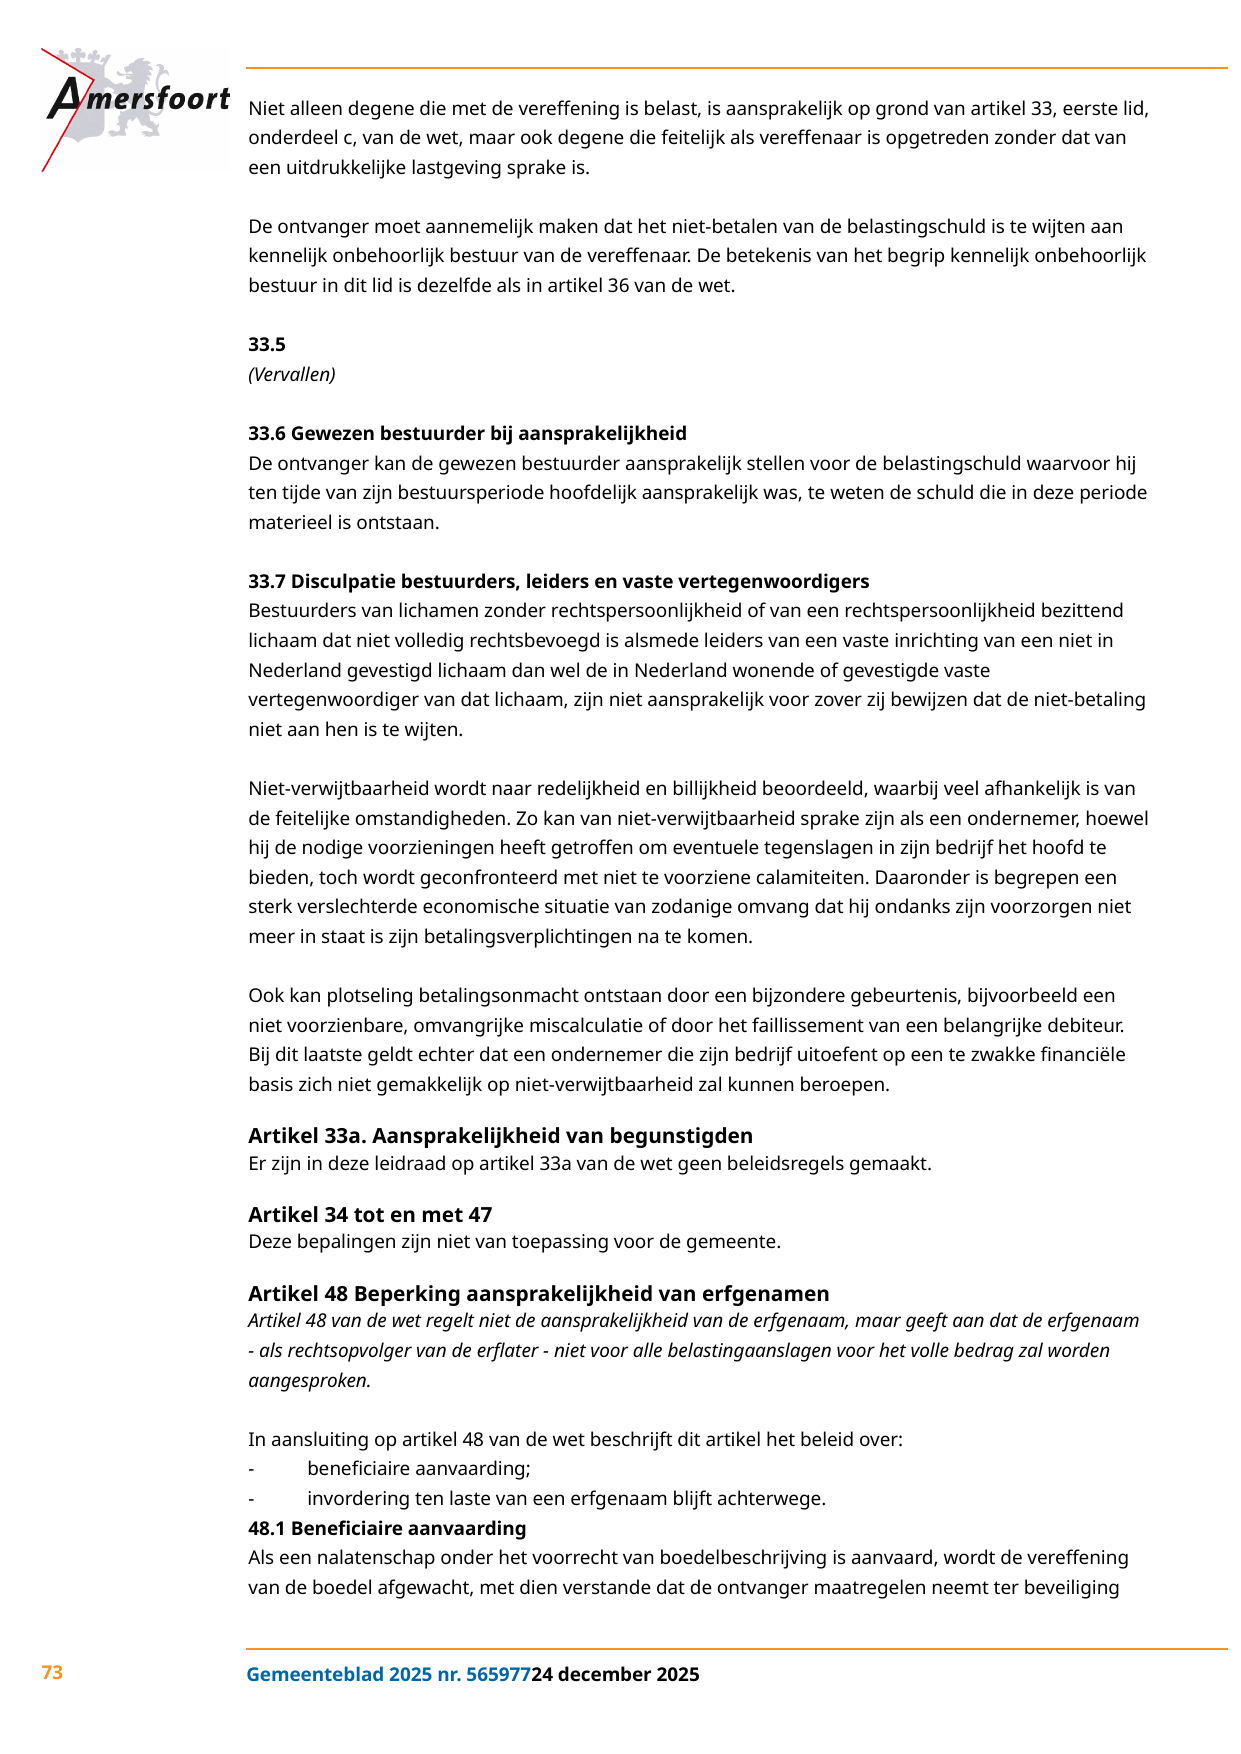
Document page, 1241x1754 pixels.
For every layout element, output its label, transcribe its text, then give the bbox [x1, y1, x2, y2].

text Artikel 48 van de wet regelt niet de aansprakelijkheid van de erfgenaam, maar geeft aan dat de erfgenaam - als rechtsopvolger van de erflater - niet voor alle belastingaanslagen voor het volle bedrag zal worden aangesproken. [248, 1308, 1152, 1392]
text 33.7 Disculpatie bestuurders, leiders en vaste vertegenwoordigers [248, 568, 1152, 594]
text 33.5 [248, 331, 1152, 357]
list beneficiaire aanvaarding; [248, 1456, 1152, 1481]
text Bestuurders van lichamen zonder rechtspersoonlijkheid of van een rechtspersoonlijkheid bezittend lichaam dat niet volledig rechtsbevoegd is alsmede leiders van een vaste inrichting van een niet in Nederland gevestigd lichaam dan wel de in Nederland wonende of gevestigde vaste vertegenwoordiger van dat lichaam, zijn niet aansprakelijk voor zover zij bewijzen dat de niet-betaling niet aan hen is te wijten. [248, 598, 1152, 742]
text De ontvanger moet aannemelijk maken dat het niet-betalen van de belastingschuld is te wijten aan kennelijk onbehoorlijk bestuur van de vereffenaar. De betekenis van het begrip kennelijk onbehoorlijk bestuur in dit lid is dezelfde als in artikel 36 van de wet. [248, 213, 1152, 298]
list invordering ten laste van een erfgenaam blijft achterwege. [248, 1485, 1152, 1511]
picture [41, 47, 231, 172]
text Er zijn in deze leidraad op artikel 33a van de wet geen beleidsregels gemaakt. [248, 1150, 1152, 1176]
text Niet alleen degene die met de vereffening is belast, is aansprakelijk op grond van artikel 33, eerste lid, onderdeel c, van de wet, maar ook degene die feitelijk als vereffenaar is opgetreden zonder dat van een uitdrukkelijke lastgeving sprake is. [248, 95, 1152, 180]
text Niet-verwijtbaarheid wordt naar redelijkheid en billijkheid beoordeeld, waarbij veel afhankelijk is van de feitelijke omstandigheden. Zo kan van niet-verwijtbaarheid sprake zijn als een ondernemer, hoewel hij de nodige voorzieningen heeft getroffen om eventuele tegenslagen in zijn bedrijf het hoofd te bieden, toch wordt geconfronteerd met niet te voorziene calamiteiten. Daaronder is begrepen een sterk verslechterde economische situatie van zodanige omvang dat hij ondanks zijn voorzorgen niet meer in staat is zijn betalingsverplichtingen na te komen. [248, 775, 1152, 949]
text Artikel 34 tot en met 47 [248, 1200, 1152, 1229]
text De ontvanger kan de gewezen bestuurder aansprakelijk stellen voor de belastingschuld waarvoor hij ten tijde van zijn bestuursperiode hoofdelijk aansprakelijk was, te weten de schuld die in deze periode materieel is ontstaan. [248, 450, 1152, 535]
text Artikel 48 Beperking aansprakelijkheid van erfgenamen [248, 1279, 1152, 1308]
text (Vervallen) [248, 361, 1152, 387]
text Deze bepalingen zijn niet van toepassing voor de gemeente. [248, 1229, 1152, 1254]
text In aansluiting op artikel 48 van de wet beschrijft dit artikel het beleid over: [248, 1426, 1152, 1452]
text Artikel 33a. Aansprakelijkheid van begunstigden [248, 1121, 1152, 1150]
text 48.1 Beneficiaire aanvaarding [248, 1515, 1152, 1540]
text Ook kan plotseling betalingsonmacht ontstaan door een bijzondere gebeurtenis, bijvoorbeeld een niet voorzienbare, omvangrijke miscalculatie of door het faillissement van een belangrijke debiteur. Bij dit laatste geldt echter dat een ondernemer die zijn bedrijf uitoefent op een te zwakke financiële basis zich niet gemakkelijk op niet-verwijtbaarheid zal kunnen beroepen. [248, 982, 1152, 1097]
text 33.6 Gewezen bestuurder bij aansprakelijkheid [248, 420, 1152, 446]
text Als een nalatenschap onder het voorrecht van boedelbeschrijving is aanvaard, wordt de vereffening van de boedel afgewacht, met dien verstande dat de ontvanger maatregelen neemt ter beveiliging [248, 1544, 1152, 1599]
